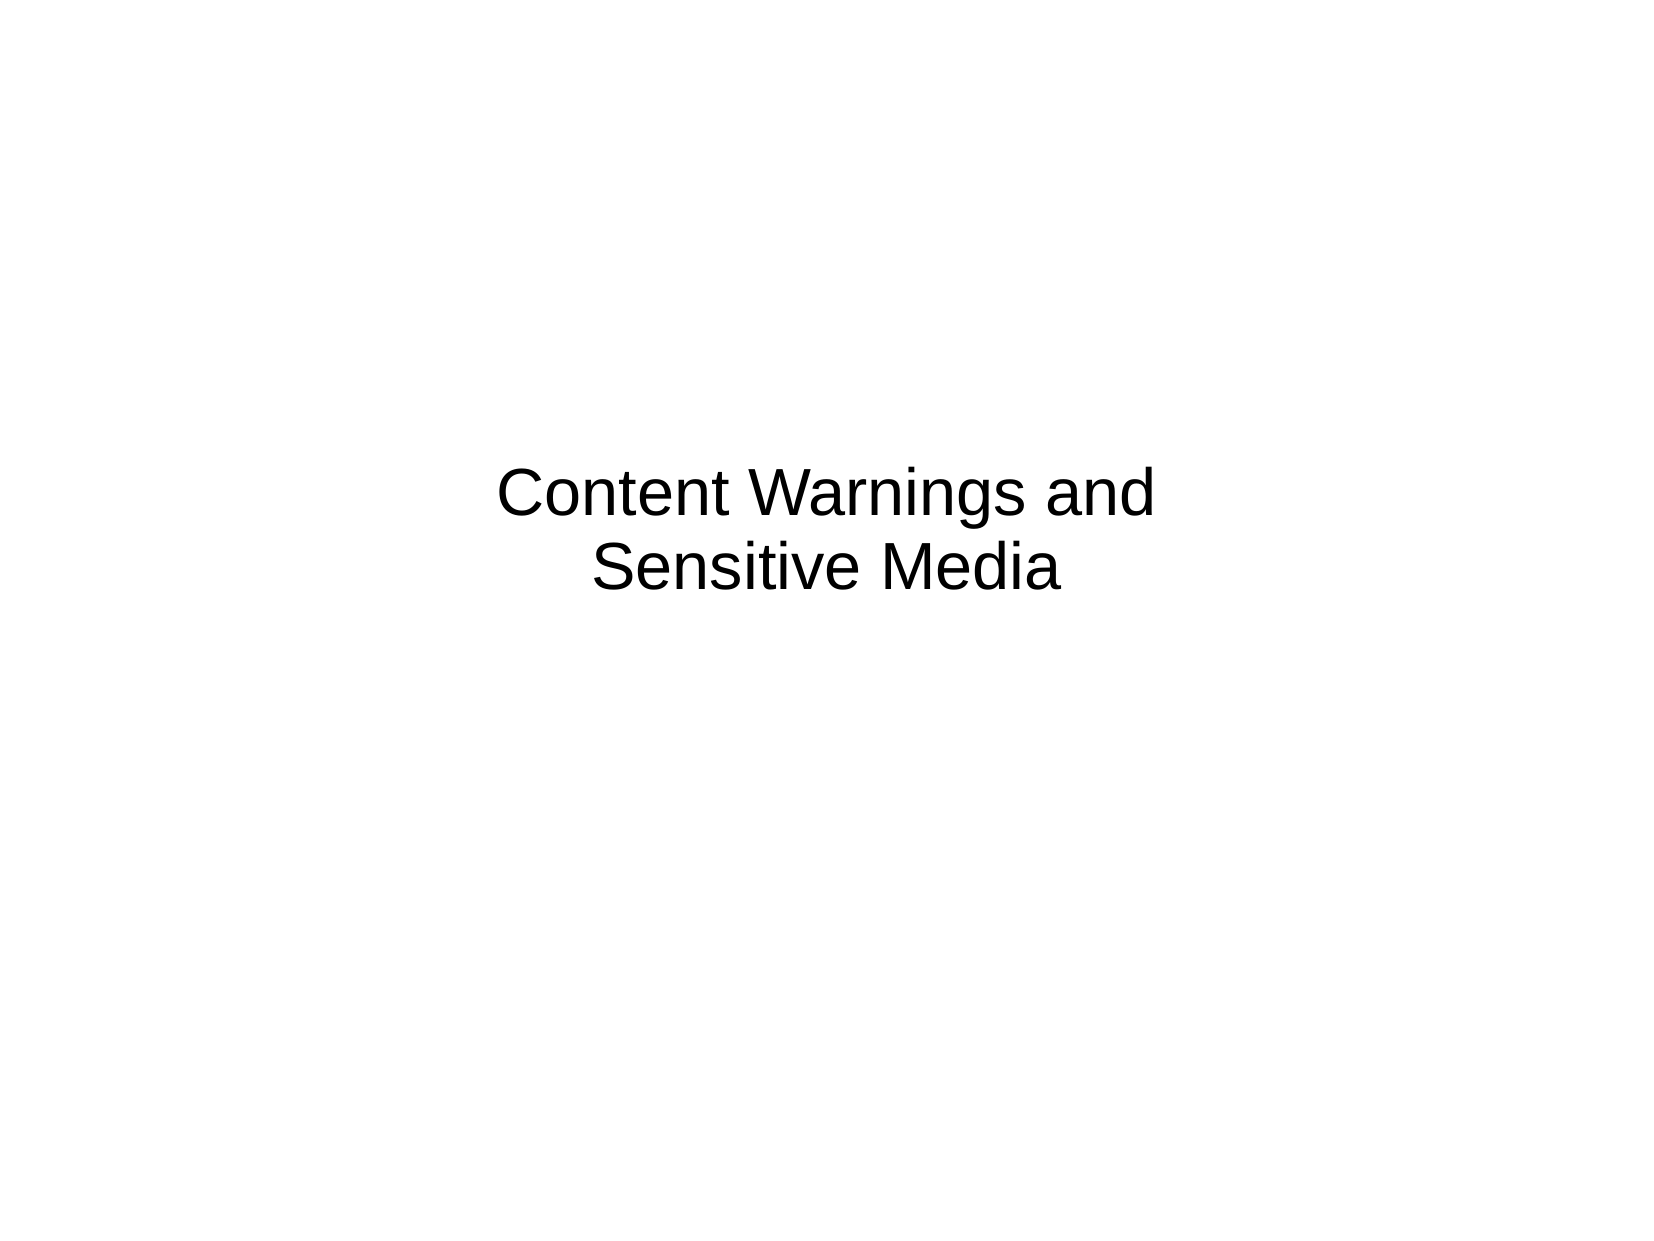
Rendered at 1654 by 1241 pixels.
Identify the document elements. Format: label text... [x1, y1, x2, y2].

subtitle Content Warnings and Sensitive Media [82, 49, 1571, 1010]
